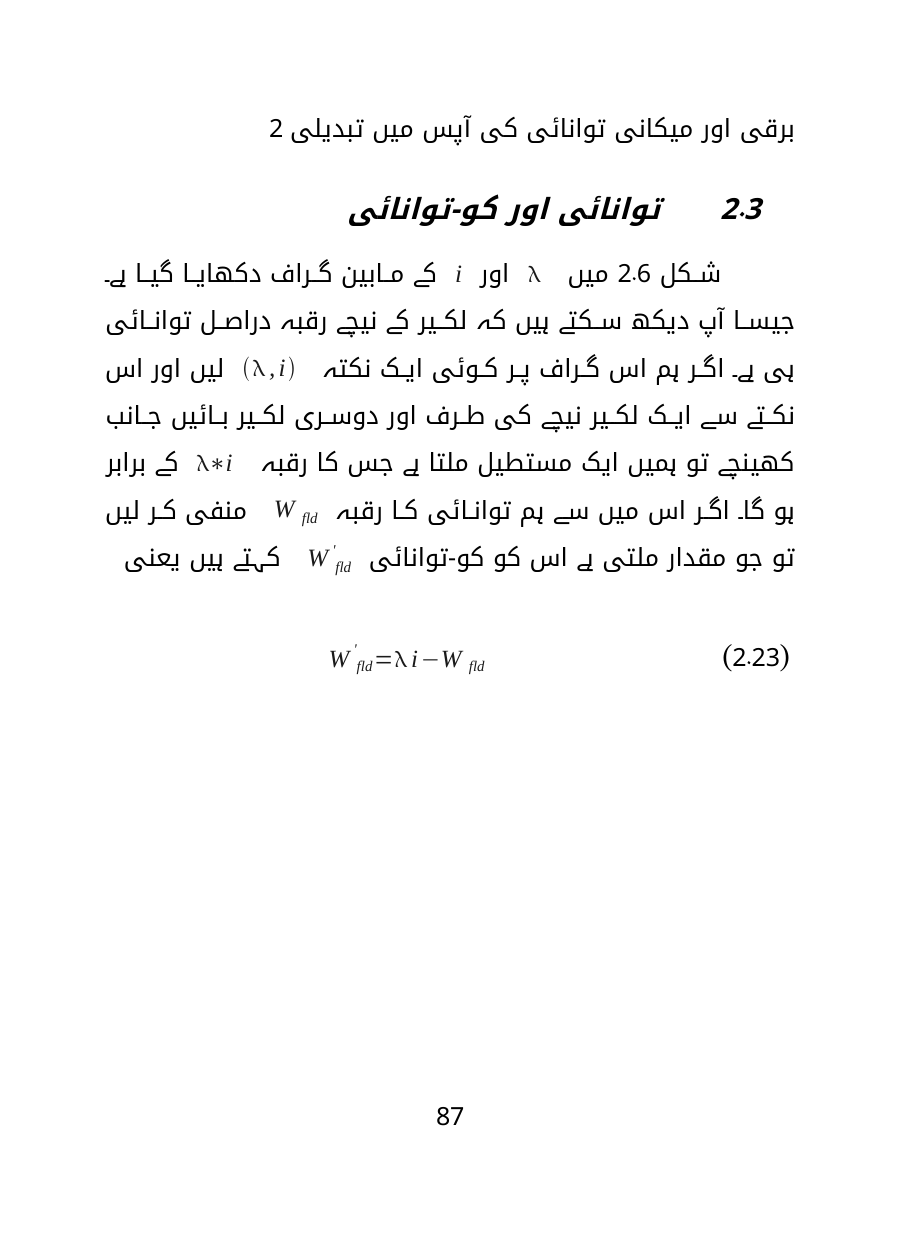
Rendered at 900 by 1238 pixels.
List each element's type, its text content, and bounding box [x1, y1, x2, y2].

table_header (2.23) [699, 629, 795, 700]
subtitle توانائی اور کو-توانائی [105, 182, 720, 238]
table_header [105, 629, 699, 700]
text شکل 2.6 میں اورکے مابین گراف دکھایا گیا ہے۔ جیسا آپ دیکھ سکتے ہیں کہ لکیر کے نیچے رقبہ دراصل توانائی ہی ہے۔ اگر ہم اس گراف پر کوئی ایک نکتہ لیں اور اس نکتے سے ایک لکیر نیچے کی طرف اور دوسری لکیر بائیں جانب کھینچے تو ہمیں ایک مستطیل ملتا ہے جس کا رقبہ کے برابر ہو گا۔ اگر اس میں سے ہم توانائی کا رقبہ منفی کر لیں تو جو مقدار ملتی ہے اس کو کو-توانائی کہتے ہیں یعنی [105, 250, 795, 582]
